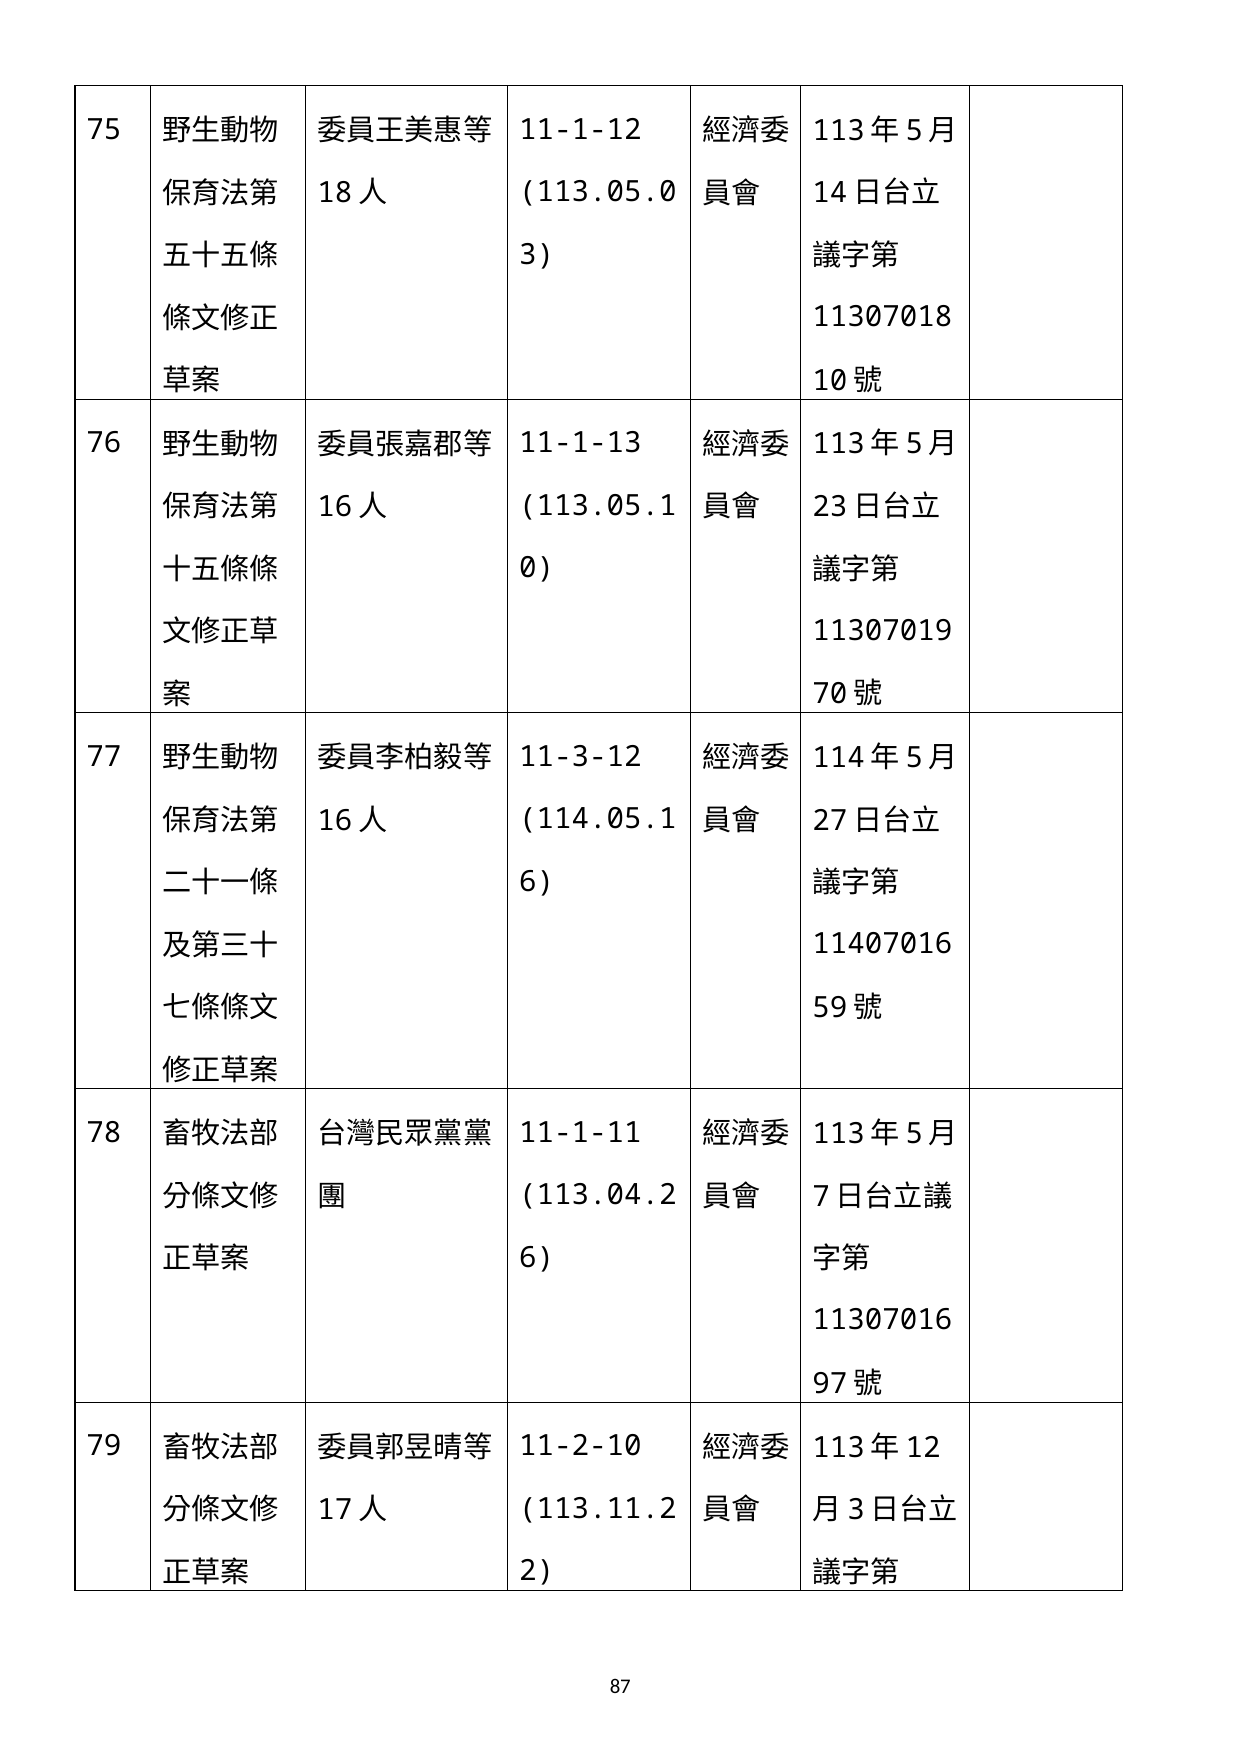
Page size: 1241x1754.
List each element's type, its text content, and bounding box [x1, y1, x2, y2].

table_cell 經濟委員會 [691, 713, 800, 1088]
table_cell [970, 1403, 1122, 1590]
table_cell 113年5月14日台立議字第1130701810號 [801, 86, 969, 399]
table_cell 經濟委員會 [691, 86, 800, 399]
table_cell 委員李柏毅等16人 [306, 713, 507, 1088]
table_cell 76 [76, 400, 150, 712]
table_cell 委員王美惠等18人 [306, 86, 507, 399]
table_cell [970, 713, 1122, 1088]
table_cell 113年5月7日台立議字第1130701697號 [801, 1089, 969, 1402]
table_cell 經濟委員會 [691, 1403, 800, 1590]
table_cell 113年12月3日台立議字第 [801, 1403, 969, 1590]
table_cell 野生動物保育法第十五條條文修正草案 [151, 400, 305, 712]
table_cell [970, 400, 1122, 712]
table_cell 114年5月27日台立議字第1140701659號 [801, 713, 969, 1088]
table_cell 11-1-11 (113.04.26) [508, 1089, 690, 1402]
table_cell 畜牧法部分條文修正草案 [151, 1403, 305, 1590]
table_cell 11-3-12 (114.05.16) [508, 713, 690, 1088]
table_cell 11-1-13 (113.05.10) [508, 400, 690, 712]
table_cell 委員張嘉郡等16人 [306, 400, 507, 712]
table_cell 75 [76, 86, 150, 399]
table_cell 台灣民眾黨黨團 [306, 1089, 507, 1402]
table_cell 11-2-10 (113.11.22) [508, 1403, 690, 1590]
table_cell 經濟委員會 [691, 400, 800, 712]
table_cell 77 [76, 713, 150, 1088]
table_cell 79 [76, 1403, 150, 1590]
table_cell 113年5月23日台立議字第1130701970號 [801, 400, 969, 712]
table_cell 野生動物保育法第二十一條及第三十七條條文修正草案 [151, 713, 305, 1088]
table_cell 11-1-12 (113.05.03) [508, 86, 690, 399]
table_cell 野生動物保育法第五十五條條文修正草案 [151, 86, 305, 399]
table_cell 78 [76, 1089, 150, 1402]
table_cell [970, 86, 1122, 399]
table_cell 委員郭昱晴等17人 [306, 1403, 507, 1590]
table_cell 畜牧法部分條文修正草案 [151, 1089, 305, 1402]
table_cell 經濟委員會 [691, 1089, 800, 1402]
table_cell [970, 1089, 1122, 1402]
